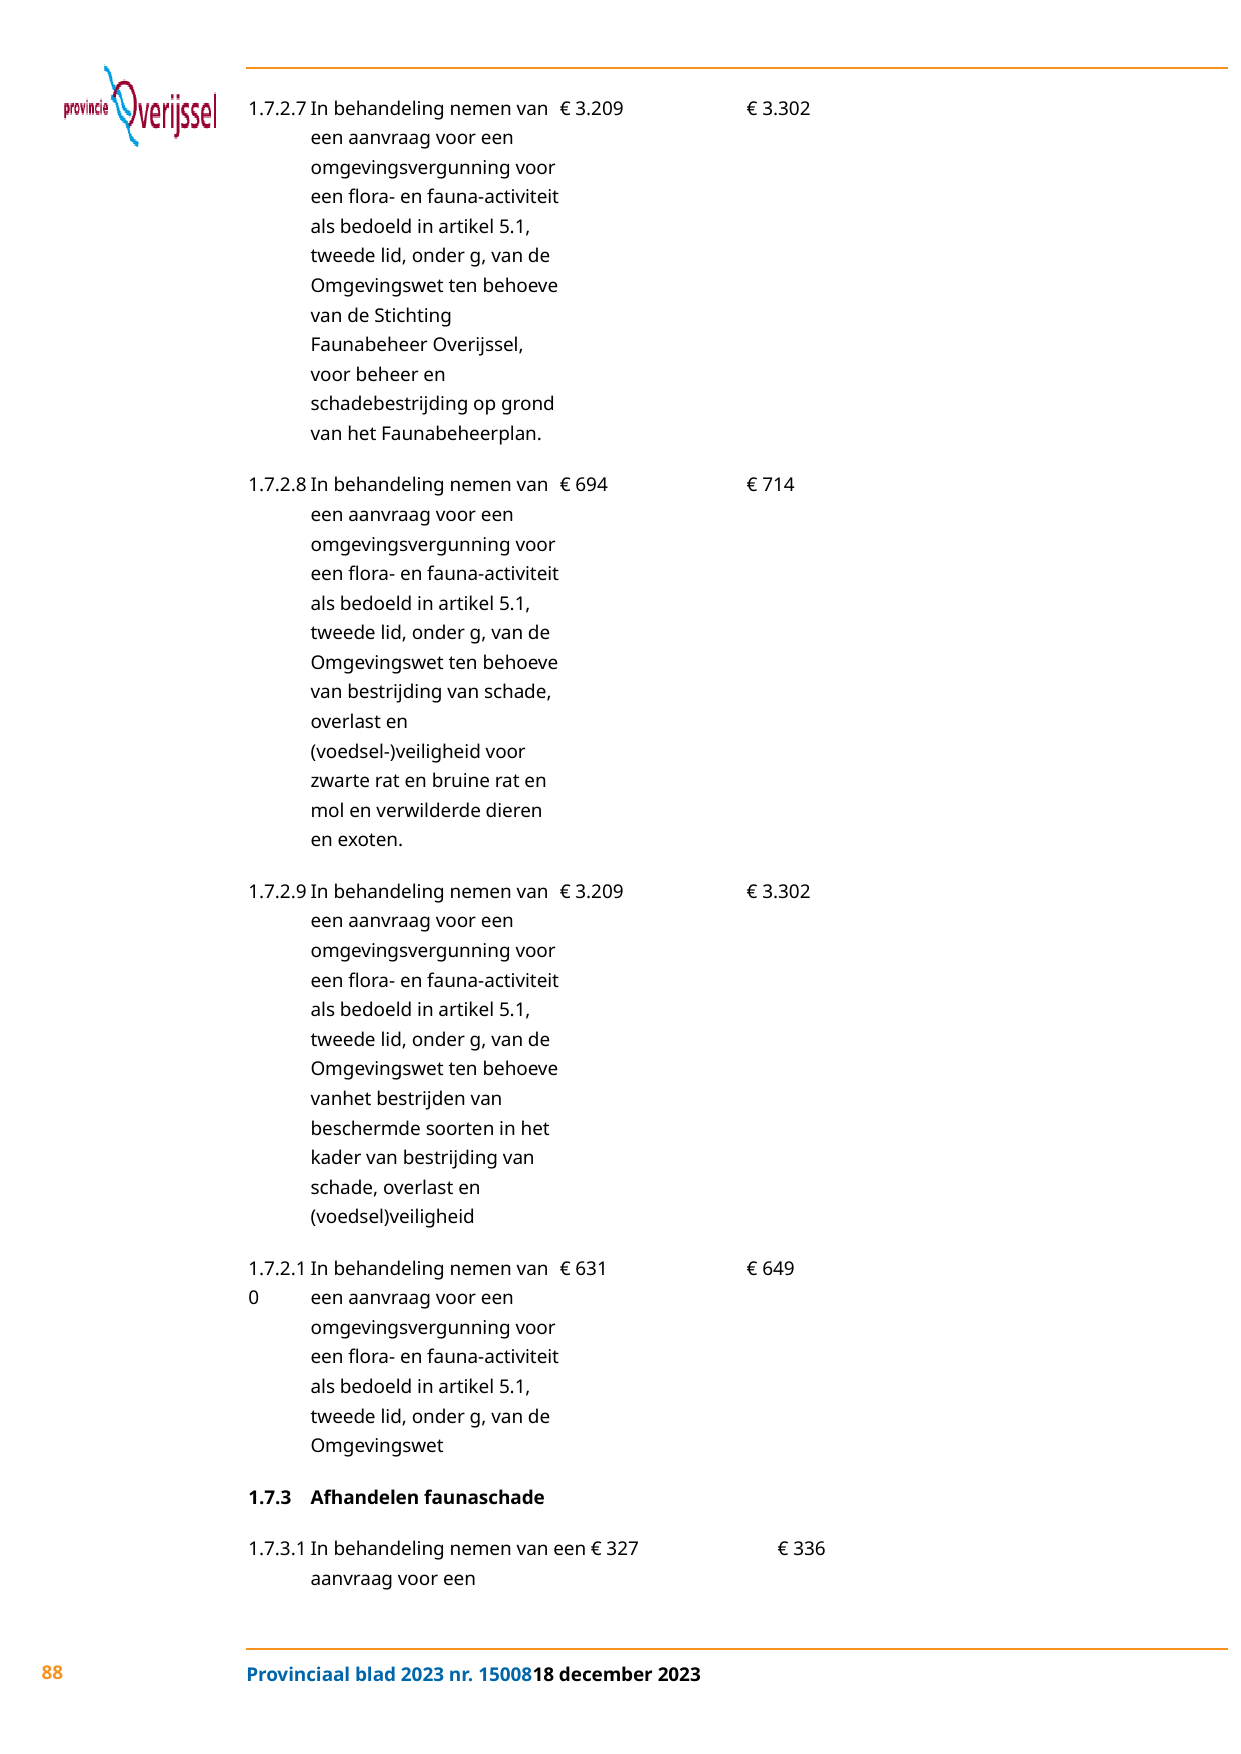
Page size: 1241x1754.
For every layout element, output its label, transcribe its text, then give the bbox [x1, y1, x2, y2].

picture [41, 47, 231, 172]
table_cell [964, 1510, 1152, 1535]
table_cell Afhandelen faunaschade [310, 1484, 591, 1510]
table_cell [310, 446, 559, 472]
table_cell [746, 853, 1027, 878]
table_cell [248, 853, 310, 878]
table_cell [746, 1229, 1027, 1255]
table_cell [1027, 95, 1152, 446]
table_cell [591, 1484, 777, 1510]
table_cell [248, 1229, 310, 1255]
table_cell [809, 1458, 1089, 1484]
table_cell [746, 446, 1027, 472]
table_cell [435, 1458, 809, 1484]
table_cell € 327 [591, 1535, 777, 1591]
table_cell € 3.209 [560, 95, 746, 446]
table_cell In behandeling nemen van een aanvraag voor een [310, 1535, 591, 1591]
table_cell € 336 [778, 1535, 1058, 1591]
table_cell [1027, 446, 1152, 472]
table_cell [1058, 1484, 1152, 1510]
table_cell [1027, 878, 1152, 1229]
table_cell € 3.302 [746, 878, 1027, 1229]
table_cell In behandeling nemen van een aanvraag voor een omgevingsvergunning voor een flora- en fauna-activiteit als bedoeld in artikel 5.1, tweede lid, onder g, van de Omgevingswet ten behoeve van de Stichting Faunabeheer Overijssel, voor beheer en schadebestrijding op grond van het Faunabeheerplan. [310, 95, 559, 446]
table_cell [248, 1458, 310, 1484]
table_cell € 631 [560, 1255, 746, 1458]
table_cell [310, 1458, 435, 1484]
table_cell [1089, 1458, 1152, 1484]
table_cell [1027, 1229, 1152, 1255]
table_cell [279, 1510, 497, 1535]
table_cell [560, 446, 746, 472]
table_cell € 3.209 [560, 878, 746, 1229]
table_cell [310, 1229, 559, 1255]
table_cell 1.7.3 [248, 1484, 310, 1510]
table_cell [1027, 853, 1152, 878]
table_cell [560, 853, 746, 878]
table_cell 1.7.2.9 [248, 878, 310, 1229]
table_cell [778, 1484, 1058, 1510]
table_cell 1.7.2.7 [248, 95, 310, 446]
table_cell € 3.302 [746, 95, 1027, 446]
table_cell [684, 1510, 964, 1535]
table_cell [248, 1510, 279, 1535]
table_cell [248, 446, 310, 472]
table_cell 1.7.2.8 [248, 472, 310, 852]
table_cell In behandeling nemen van een aanvraag voor een omgevingsvergunning voor een flora- en fauna-activiteit als bedoeld in artikel 5.1, tweede lid, onder g, van de Omgevingswet ten behoeve van bestrijding van schade, overlast en (voedsel-)veiligheid voor zwarte rat en bruine rat en mol en verwilderde dieren en exoten. [310, 472, 559, 852]
table_cell [1027, 1255, 1152, 1458]
table_cell In behandeling nemen van een aanvraag voor een omgevingsvergunning voor een flora- en fauna-activiteit als bedoeld in artikel 5.1, tweede lid, onder g, van de Omgevingswet [310, 1255, 559, 1458]
table_cell [560, 1229, 746, 1255]
table_cell [497, 1510, 684, 1535]
table_cell 1.7.3.1 [248, 1535, 310, 1591]
table_cell 1.7.2.10 [248, 1255, 310, 1458]
table_cell € 714 [746, 472, 1027, 852]
table_cell € 694 [560, 472, 746, 852]
table_cell [1027, 472, 1152, 852]
table_cell In behandeling nemen van een aanvraag voor een omgevingsvergunning voor een flora- en fauna-activiteit als bedoeld in artikel 5.1, tweede lid, onder g, van de Omgevingswet ten behoeve vanhet bestrijden van beschermde soorten in het kader van bestrijding van schade, overlast en (voedsel)veiligheid [310, 878, 559, 1229]
table_cell [310, 853, 559, 878]
table_cell € 649 [746, 1255, 1027, 1458]
table_cell [1058, 1535, 1152, 1591]
